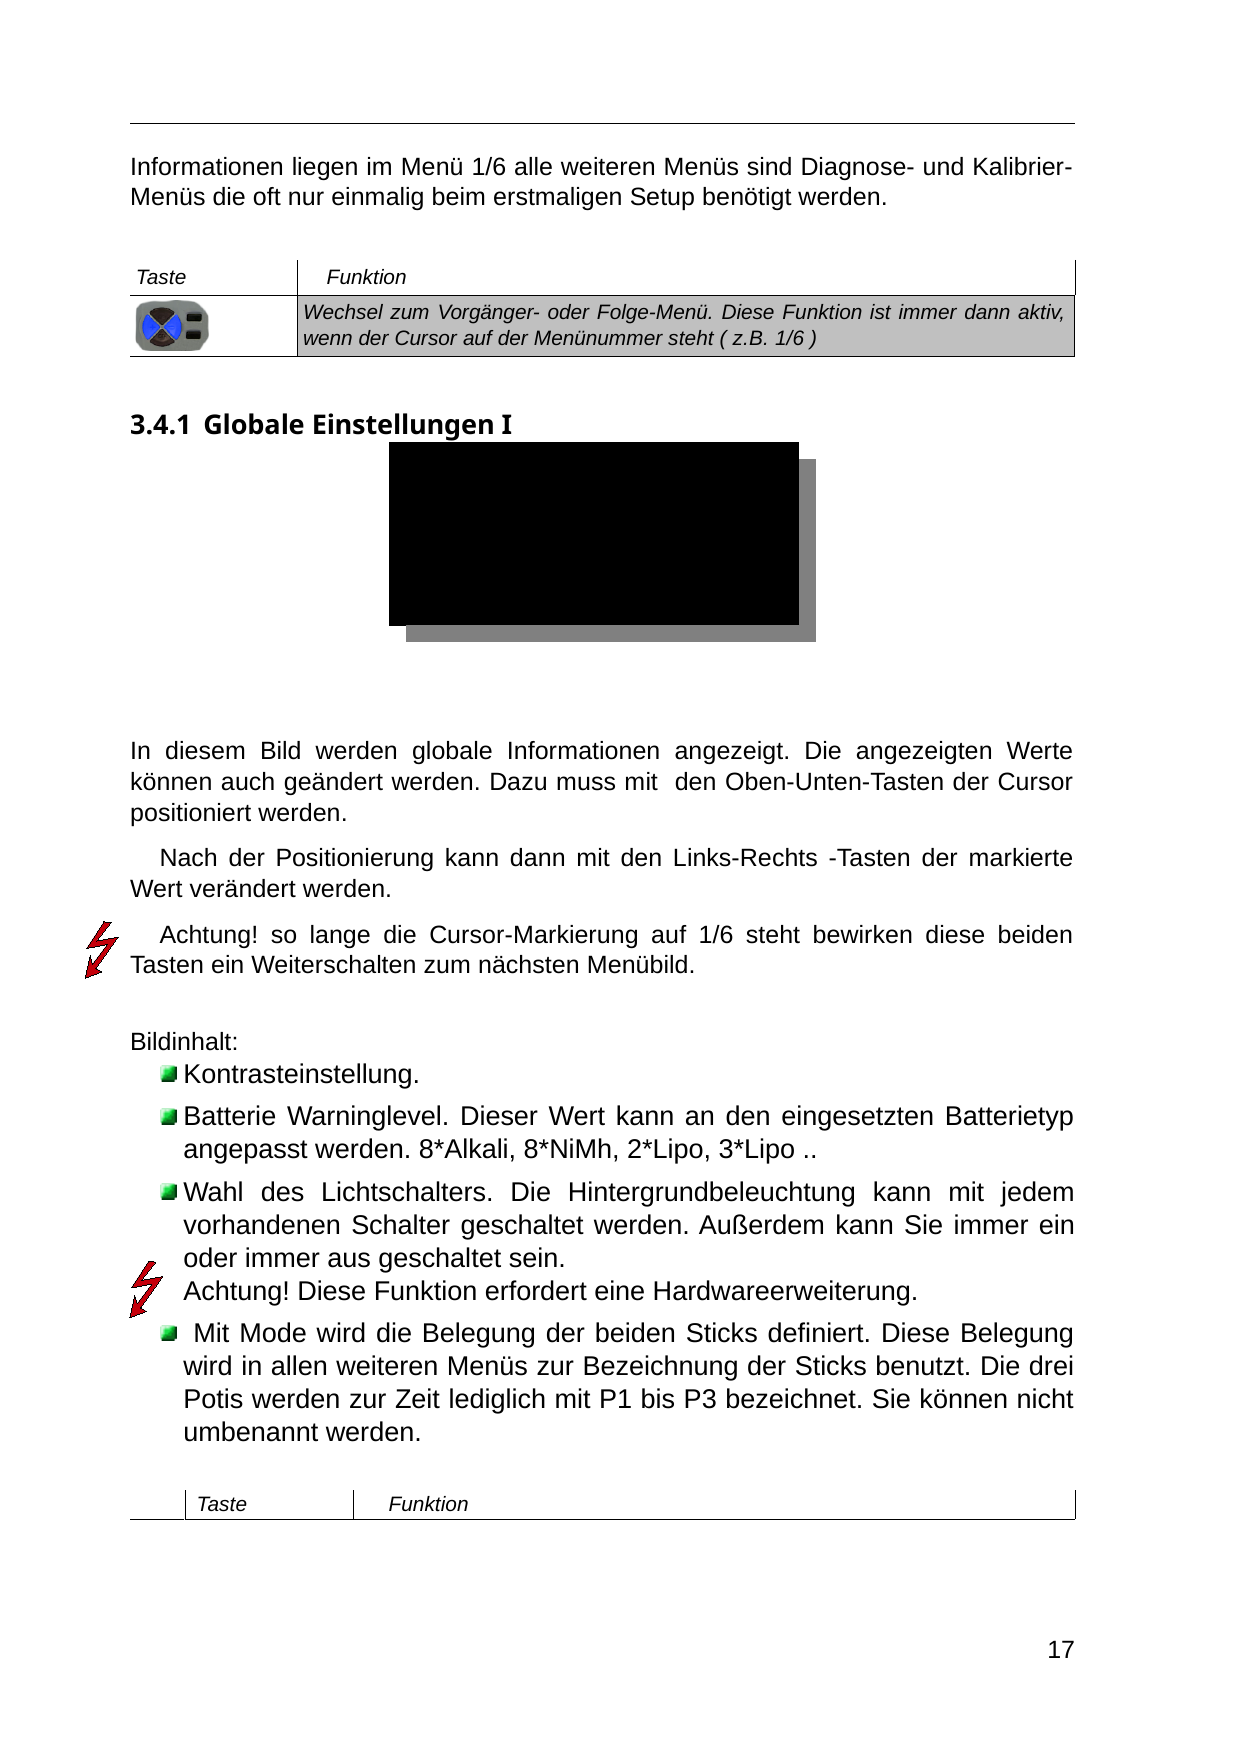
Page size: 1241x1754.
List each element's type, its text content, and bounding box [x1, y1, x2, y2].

picture [135, 300, 210, 351]
picture [160, 1108, 177, 1125]
picture [160, 1065, 177, 1082]
list Batterie Warninglevel. Dieser Wert kann an den eingesetzten Batterietyp angepasst werden. 8*Alkali, 8*NiMh, 2*Lipo, 3*Lipo .. [130, 1101, 1075, 1164]
subtitle Globale Einstellungen I [130, 405, 1075, 442]
text Bildinhalt: [130, 1028, 1075, 1056]
table_header Funktion [298, 260, 1075, 295]
text Nach der Positionierung kann dann mit den Links-Rechts -Tasten der markierte Wert verändert werden. [130, 844, 1075, 903]
picture [160, 1183, 177, 1200]
table_cell [130, 296, 297, 356]
table_cell Wechsel zum Vorgänger- oder Folge-Menü. Diese Funktion ist immer dann aktiv, wenn der Cursor auf der Menünummer steht ( z.B. 1/6 ) [298, 296, 1074, 356]
table_header Taste [186, 1490, 353, 1519]
text In diesem Bild werden globale Informationen angezeigt. Die angezeigten Werte können auch geändert werden. Dazu muss mit den Oben-Unten-Tasten der Cursor positioniert werden. [130, 737, 1075, 826]
picture [160, 1325, 177, 1341]
table_header [130, 1490, 184, 1519]
text Informationen liegen im Menü 1/6 alle weiteren Menüs sind Diagnose- und Kalibrier-Menüs die oft nur einmalig beim erstmaligen Setup benötigt werden. [130, 152, 1075, 211]
list Kontrasteinstellung. [130, 1059, 1075, 1089]
list Mit Mode wird die Belegung der beiden Sticks definiert. Diese Belegung wird in allen weiteren Menüs zur Bezeichnung der Sticks benutzt. Die drei Potis werden zur Zeit lediglich mit P1 bis P3 bezeichnet. Sie können nicht umbenannt werden. [130, 1318, 1075, 1447]
table_header Funktion [354, 1490, 1075, 1519]
text Achtung! so lange die Cursor-Markierung auf 1/6 steht bewirken diese beiden Tasten ein Weiterschalten zum nächsten Menübild. [130, 921, 1075, 979]
table_header Taste [130, 260, 297, 295]
list Wahl des Lichtschalters. Die Hintergrundbeleuchtung kann mit jedem vorhandenen Schalter geschaltet werden. Außerdem kann Sie immer ein oder immer aus geschaltet sein. Achtung! Diese Funktion erfordert eine Hardwareerweiterung. [130, 1177, 1075, 1305]
